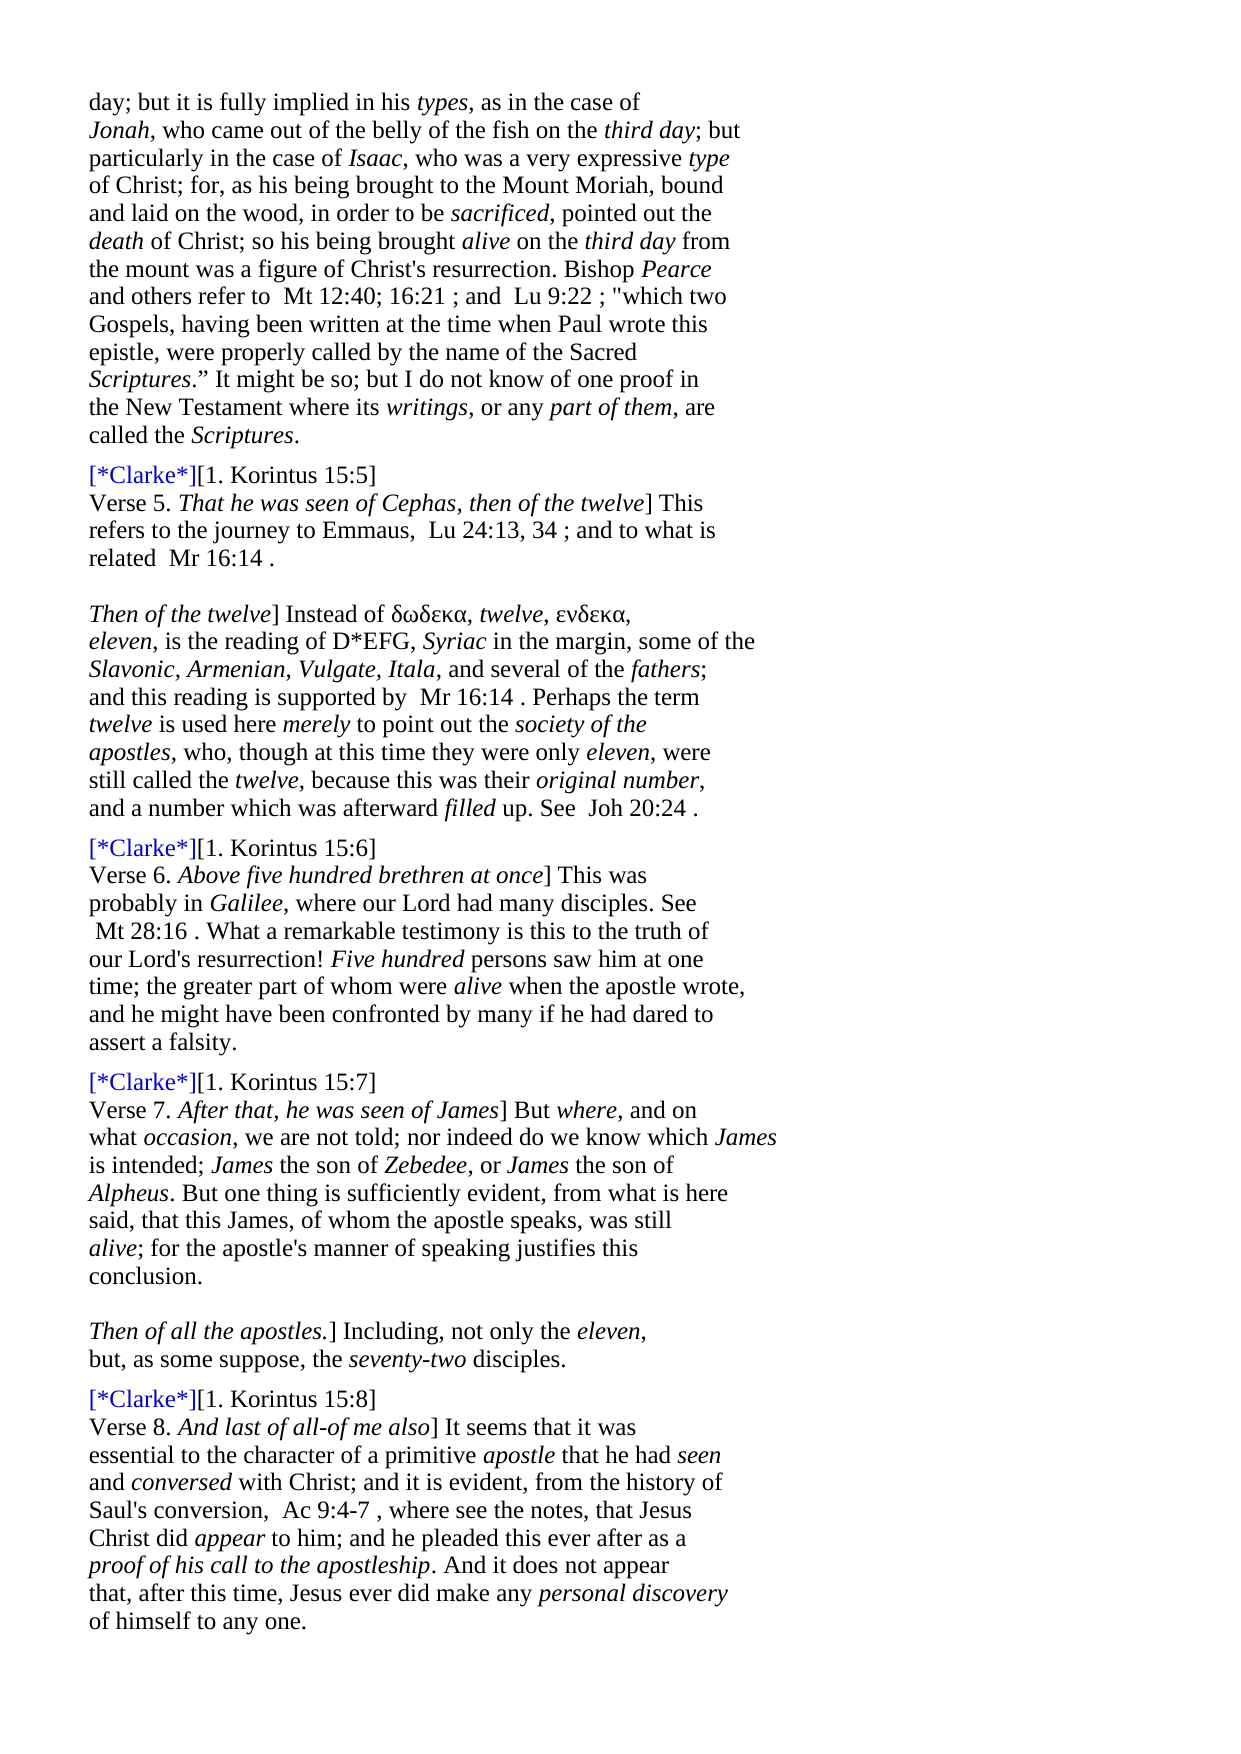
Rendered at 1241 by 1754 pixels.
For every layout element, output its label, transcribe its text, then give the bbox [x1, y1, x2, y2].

text [*Clarke*][1. Korintus 15:6] Verse 6. Above five hundred brethren at once] This was probably in Galilee, where our Lord had many disciples. See Mt 28:16 . What a remarkable testimony is this to the truth of our Lord's resurrection! Five hundred persons saw him at one time; the greater part of whom were alive when the apostle wrote, and he might have been confronted by many if he had dared to assert a falsity. [88, 834, 1152, 1056]
text day; but it is fully implied in his types, as in the case of Jonah, who came out of the belly of the fish on the third day; but particularly in the case of Isaac, who was a very expressive type of Christ; for, as his being brought to the Mount Moriah, bound and laid on the wood, in order to be sacrificed, pointed out the death of Christ; so his being brought alive on the third day from the mount was a figure of Christ's resurrection. Bishop Pearce and others refer to Mt 12:40; 16:21 ; and Lu 9:22 ; "which two Gospels, having been written at the time when Paul wrote this epistle, were properly called by the name of the Sacred Scriptures.” It might be so; but I do not know of one proof in the New Testament where its writings, or any part of them, are called the Scriptures. [88, 88, 1152, 449]
text [*Clarke*][1. Korintus 15:8] Verse 8. And last of all-of me also] It seems that it was essential to the character of a primitive apostle that he had seen and conversed with Christ; and it is evident, from the history of Saul's conversion, Ac 9:4-7 , where see the notes, that Jesus Christ did appear to him; and he pleaded this ever after as a proof of his call to the apostleship. And it does not appear that, after this time, Jesus ever did make any personal discovery of himself to any one. [88, 1385, 1152, 1662]
text [*Clarke*][1. Korintus 15:5] Verse 5. That he was seen of Cephas, then of the twelve] This refers to the journey to Emmaus, Lu 24:13, 34 ; and to what is related Mr 16:14 . Then of the twelve] Instead of δωδεκα, twelve, ενδεκα, eleven, is the reading of D*EFG, Syriac in the margin, some of the Slavonic, Armenian, Vulgate, Itala, and several of the fathers; and this reading is supported by Mr 16:14 . Perhaps the term twelve is used here merely to point out the society of the apostles, who, though at this time they were only eleven, were still called the twelve, because this was their original number, and a number which was afterward filled up. See Joh 20:24 . [88, 461, 1152, 821]
text [*Clarke*][1. Korintus 15:7] Verse 7. After that, he was seen of James] But where, and on what occasion, we are not told; nor indeed do we know which James is intended; James the son of Zebedee, or James the son of Alpheus. But one thing is sufficiently evident, from what is here said, that this James, of whom the apostle speaks, was still alive; for the apostle's manner of speaking justifies this conclusion. Then of all the apostles.] Including, not only the eleven, but, as some suppose, the seventy-two disciples. [88, 1068, 1152, 1373]
